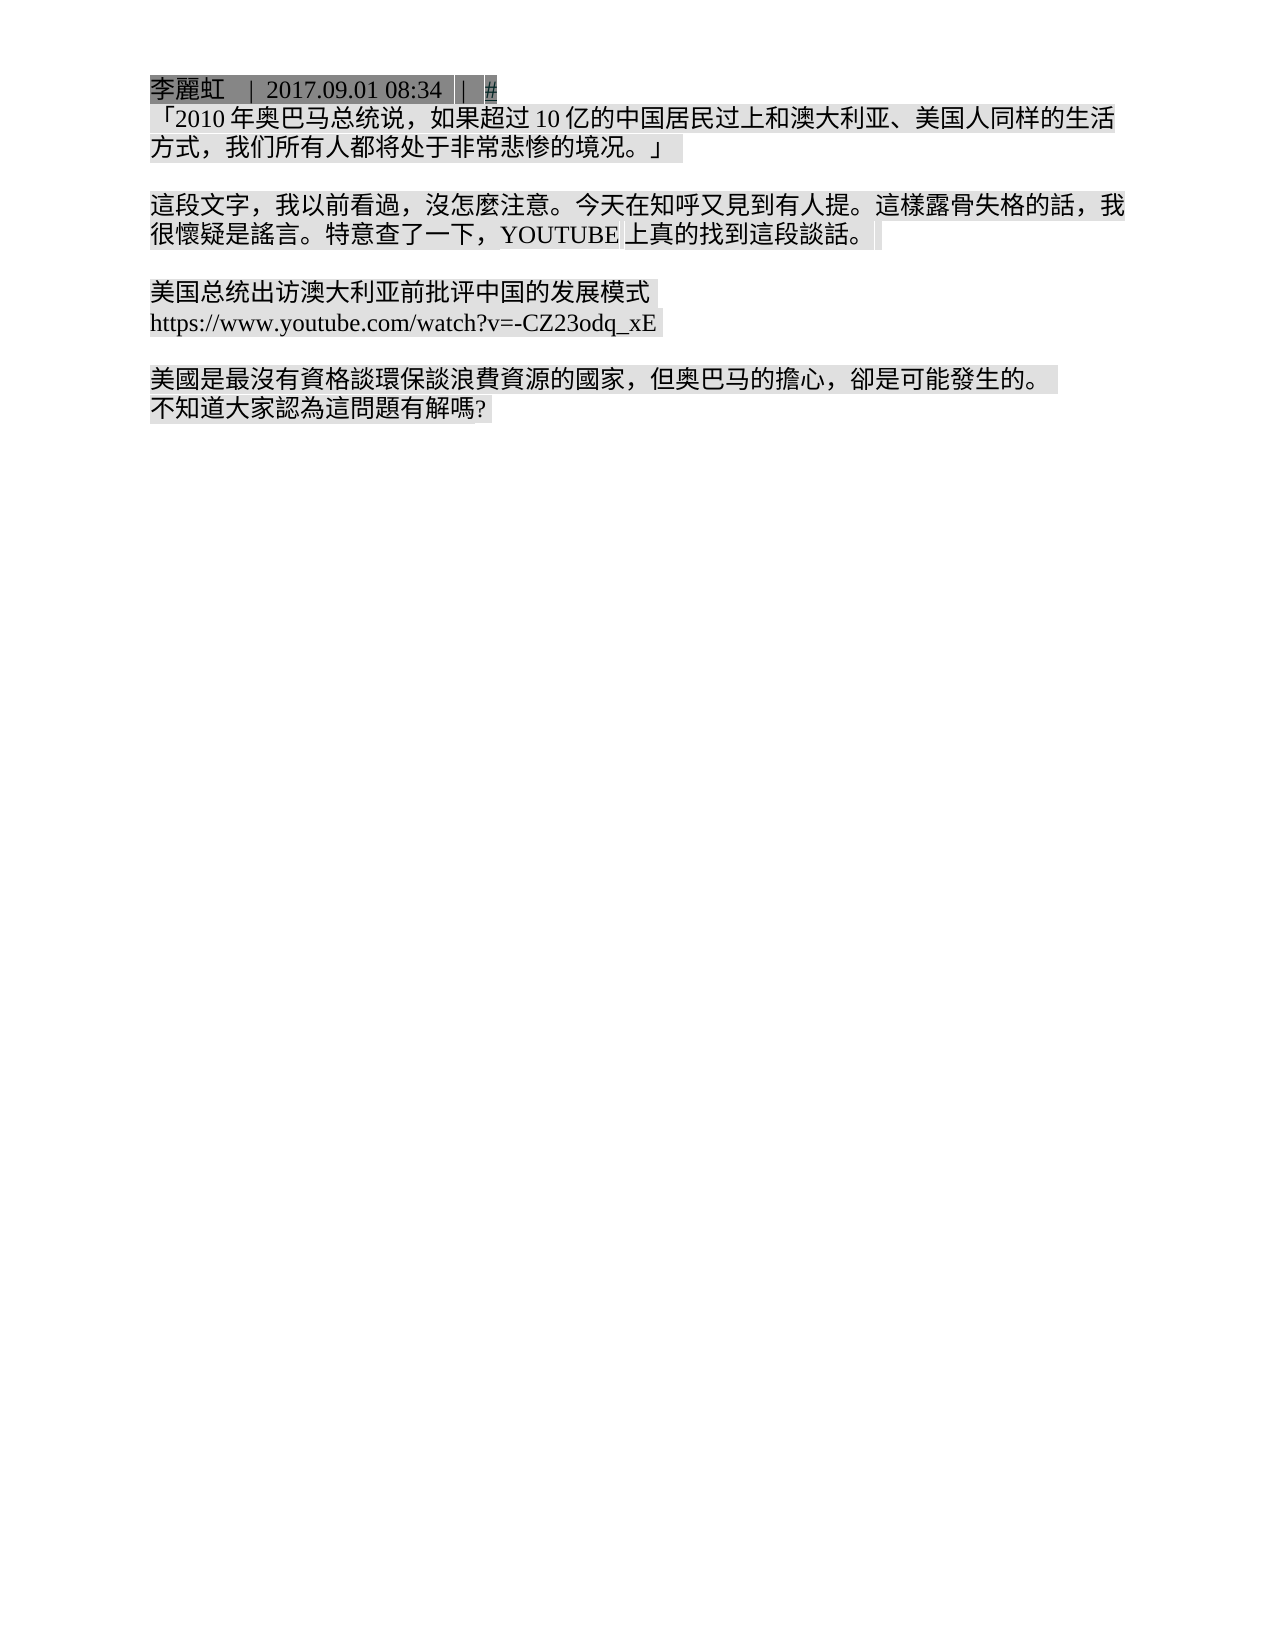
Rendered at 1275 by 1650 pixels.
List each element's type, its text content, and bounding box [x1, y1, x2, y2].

text 「2010年奥巴马总统说，如果超过10亿的中国居民过上和澳大利亚、美国人同样的生活方式，我们所有人都将处于非常悲惨的境况。」 這段文字，我以前看過，沒怎麼注意。今天在知呼又見到有人提。這樣露骨失格的話，我很懷疑是謠言。特意查了一下，YOUTUBE上真的找到這段談話。 美国总统出访澳大利亚前批评中国的发展模式 https://www.youtube.com/watch?v=-CZ23odq_xE 美國是最沒有資格談環保談浪費資源的國家，但奥巴马的擔心，卻是可能發生的。 不知道大家認為這問題有解嗎? [150, 104, 1125, 424]
text 李麗虹 | 2017.09.01 08:34 | # [150, 75, 1125, 104]
